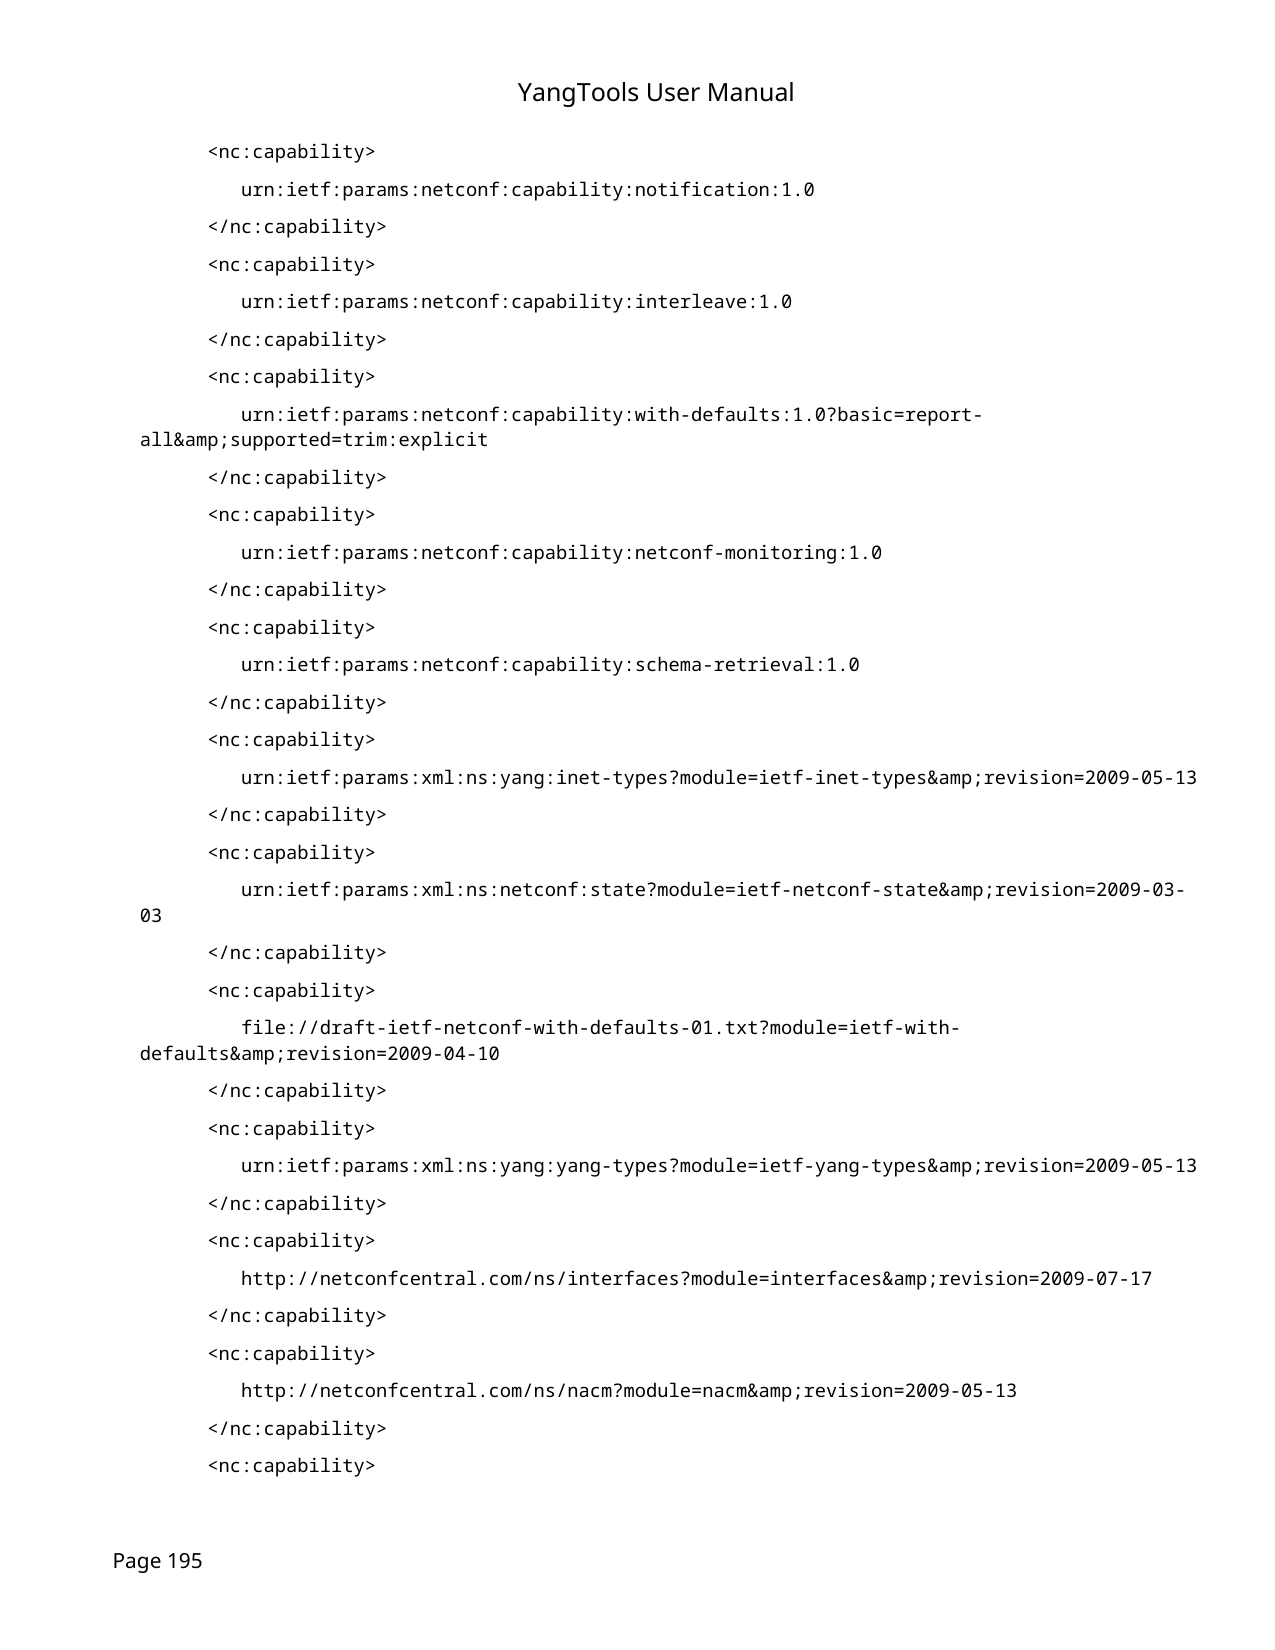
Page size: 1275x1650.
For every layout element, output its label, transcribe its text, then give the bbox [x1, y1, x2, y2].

text urn:ietf:params:netconf:capability:netconf-monitoring:1.0 [139, 539, 1200, 564]
text <nc:capability> [139, 502, 1200, 527]
text <nc:capability> [139, 1228, 1200, 1253]
text <nc:capability> [139, 363, 1200, 389]
text <nc:capability> [139, 614, 1200, 639]
text </nc:capability> [139, 1078, 1200, 1103]
text <nc:capability> [139, 1340, 1200, 1366]
text </nc:capability> [139, 1303, 1200, 1328]
text urn:ietf:params:xml:ns:yang:inet-types?module=ietf-inet-types&amp;revision=2009-05-13 [139, 764, 1200, 789]
text urn:ietf:params:netconf:capability:schema-retrieval:1.0 [139, 652, 1200, 677]
text urn:ietf:params:xml:ns:yang:yang-types?module=ietf-yang-types&amp;revision=2009-05-13 [139, 1153, 1200, 1178]
text </nc:capability> [139, 464, 1200, 489]
text </nc:capability> [139, 213, 1200, 239]
text <nc:capability> [139, 1115, 1200, 1141]
text </nc:capability> [139, 689, 1200, 714]
text </nc:capability> [139, 1415, 1200, 1441]
text </nc:capability> [139, 1190, 1200, 1216]
text http://netconfcentral.com/ns/interfaces?module=interfaces&amp;revision=2009-07-17 [139, 1265, 1200, 1291]
text <nc:capability> [139, 727, 1200, 752]
text </nc:capability> [139, 326, 1200, 352]
text urn:ietf:params:netconf:capability:with-defaults:1.0?basic=report-all&amp;supported=trim:explicit [139, 401, 1200, 452]
text <nc:capability> [139, 977, 1200, 1003]
text urn:ietf:params:netconf:capability:notification:1.0 [139, 176, 1200, 202]
text <nc:capability> [139, 251, 1200, 277]
text http://netconfcentral.com/ns/nacm?module=nacm&amp;revision=2009-05-13 [139, 1378, 1200, 1403]
text </nc:capability> [139, 577, 1200, 602]
text <nc:capability> [139, 1453, 1200, 1478]
text </nc:capability> [139, 939, 1200, 965]
text urn:ietf:params:netconf:capability:interleave:1.0 [139, 288, 1200, 314]
text <nc:capability> [139, 138, 1200, 164]
text urn:ietf:params:xml:ns:netconf:state?module=ietf-netconf-state&amp;revision=2009-03-03 [139, 877, 1200, 928]
text </nc:capability> [139, 802, 1200, 827]
text <nc:capability> [139, 839, 1200, 864]
text file://draft-ietf-netconf-with-defaults-01.txt?module=ietf-with-defaults&amp;revision=2009-04-10 [139, 1014, 1200, 1066]
